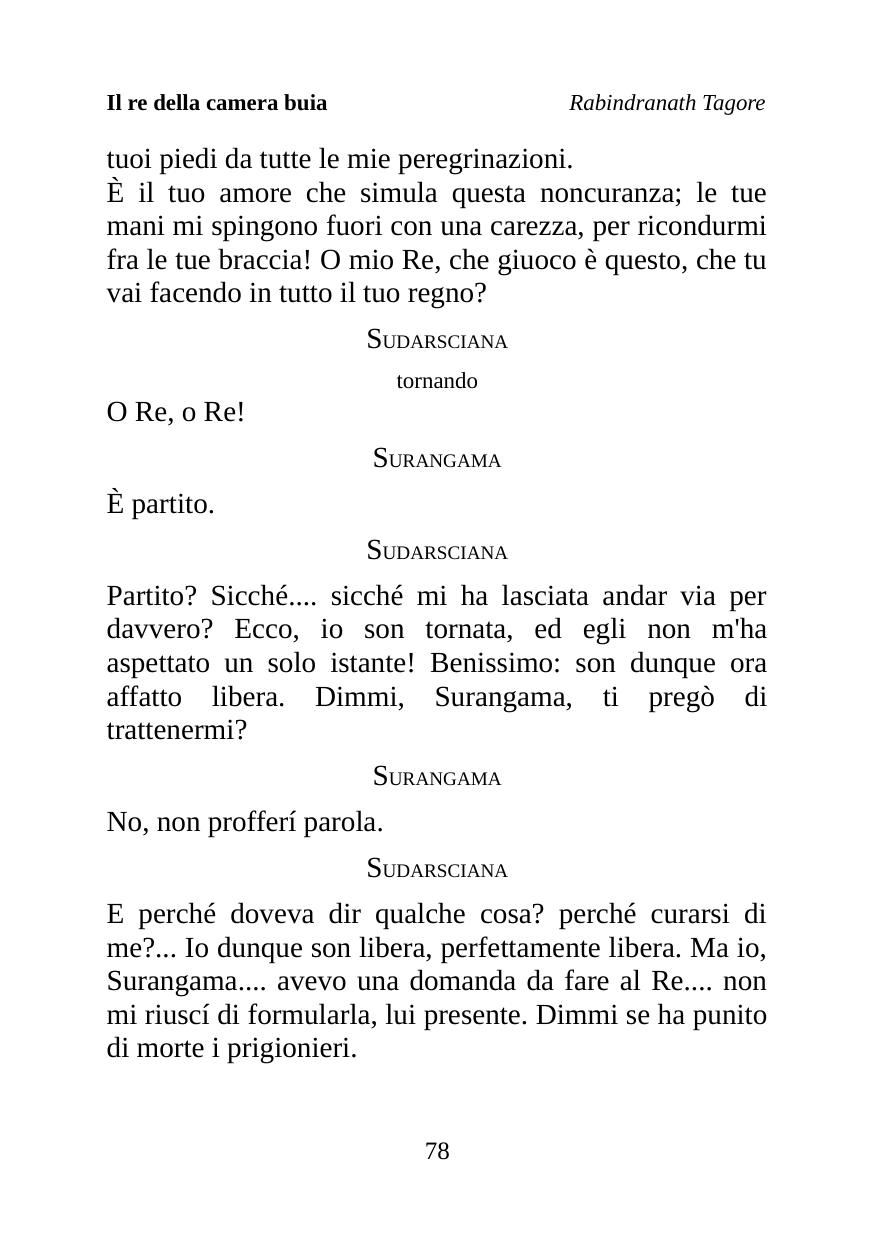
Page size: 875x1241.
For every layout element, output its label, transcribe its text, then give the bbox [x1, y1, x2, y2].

text È il tuo amore che simula questa noncuranza; le tue mani mi spingono fuori con una carezza, per ricondurmi fra le tue braccia! O mio Re, che giuoco è questo, che tu vai facendo in tutto il tuo regno? [106, 175, 768, 309]
text tornando [106, 368, 768, 394]
text Surangama [106, 758, 768, 792]
text Sudarsciana [106, 850, 768, 884]
text Sudarsciana [106, 532, 768, 566]
text E perché doveva dir qualche cosa? perché curarsi di me?... Io dunque son libera, perfettamente libera. Ma io, Surangama.... avevo una domanda da fare al Re.... non mi riuscí di formularla, lui presente. Dimmi se ha punito di morte i prigionieri. [106, 896, 768, 1064]
text È partito. [106, 486, 768, 519]
text tuoi piedi da tutte le mie peregrinazioni. [106, 141, 768, 175]
text Partito? Sicché.... sicché mi ha lasciata andar via per davvero? Ecco, io son tornata, ed egli non m'ha aspettato un solo istante! Benissimo: son dunque ora affatto libera. Dimmi, Surangama, ti pregò di trattenermi? [106, 578, 768, 746]
text Sudarsciana [106, 322, 768, 355]
text No, non profferí parola. [106, 804, 768, 838]
text Surangama [106, 440, 768, 473]
text O Re, o Re! [106, 394, 768, 427]
